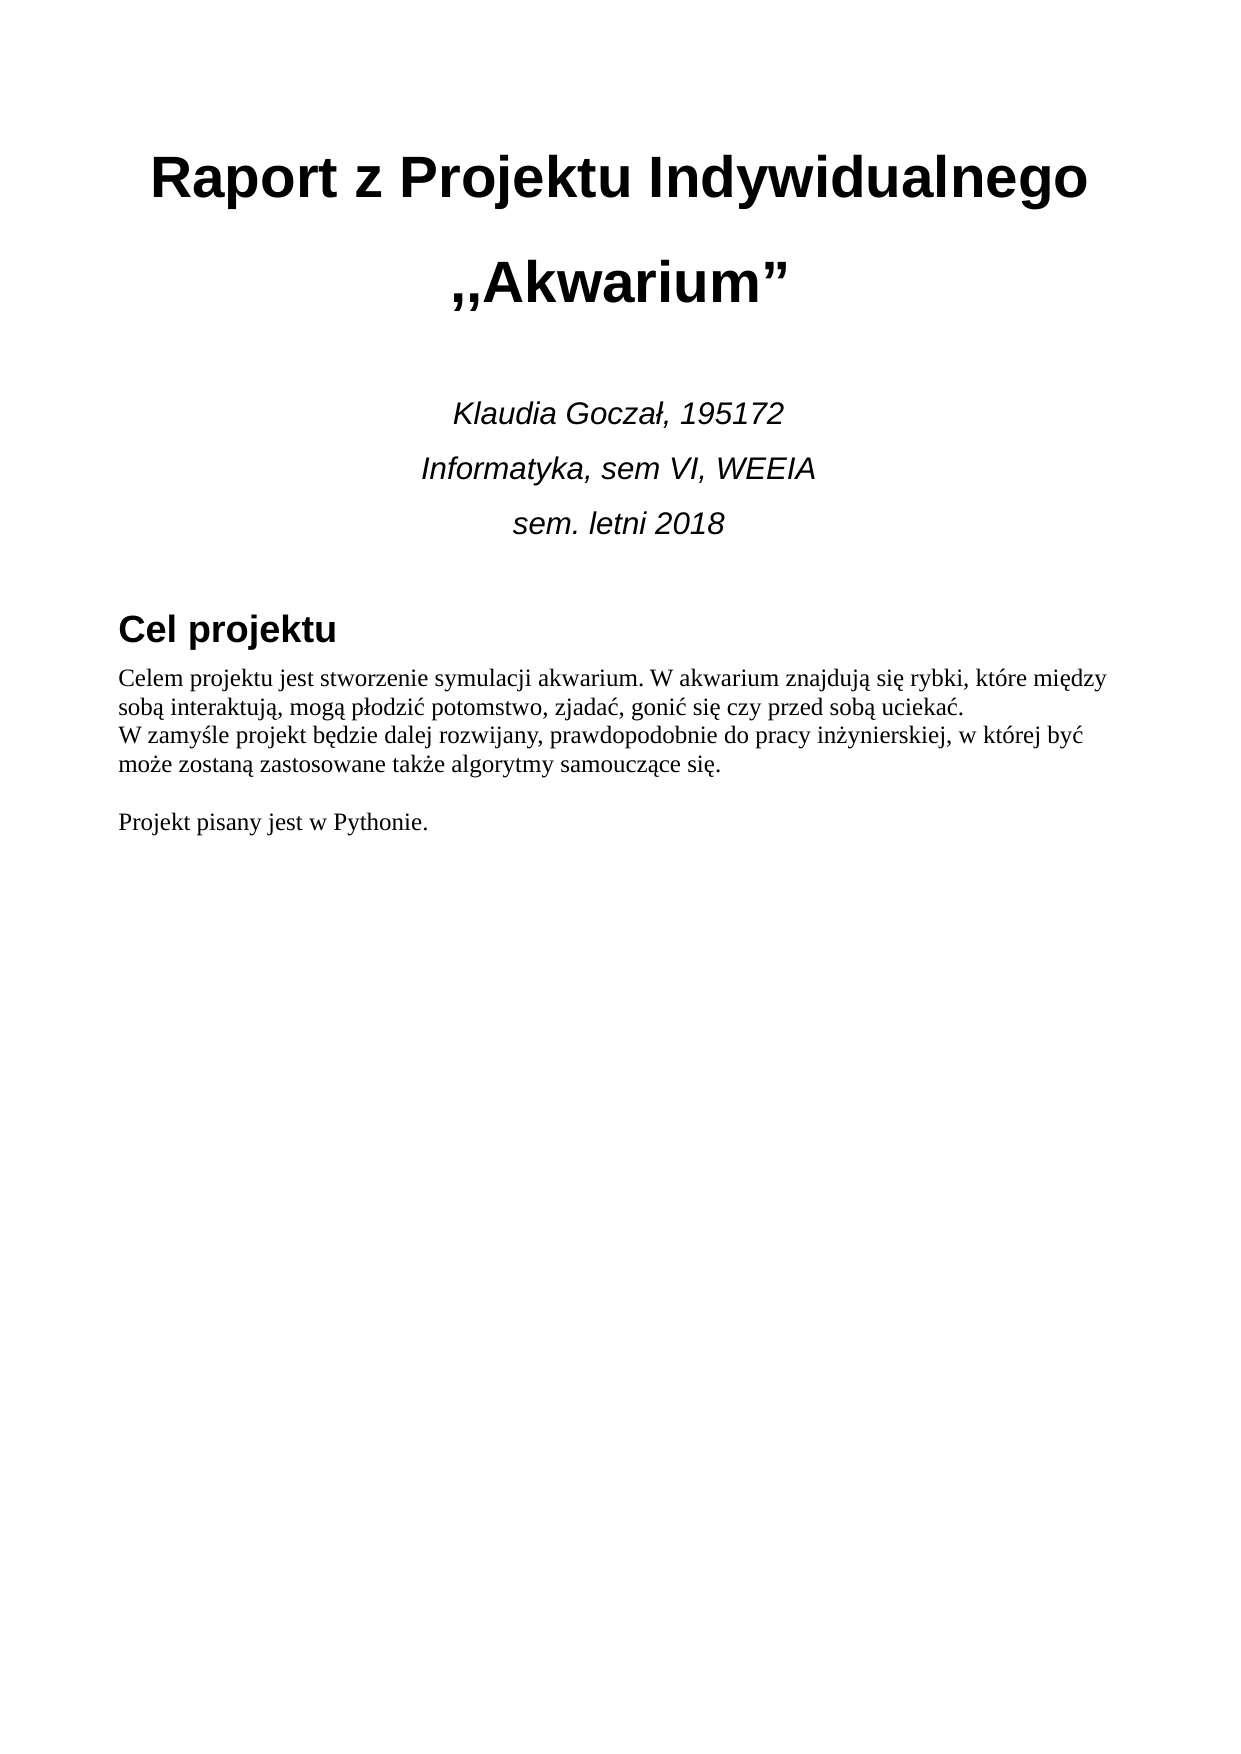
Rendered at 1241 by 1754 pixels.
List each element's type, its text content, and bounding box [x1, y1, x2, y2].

subtitle Cel projektu [118, 607, 1122, 651]
subtitle Klaudia Goczał, 195172 [118, 395, 1122, 431]
title ,,Akwarium” [118, 248, 1122, 315]
subtitle Informatyka, sem VI, WEEIA [118, 450, 1122, 486]
text Projekt pisany jest w Pythonie. [118, 807, 1122, 836]
text W zamyśle projekt będzie dalej rozwijany, prawdopodobnie do pracy inżynierskiej, w której być może zostaną zastosowane także algorytmy samouczące się. [118, 721, 1122, 778]
subtitle sem. letni 2018 [118, 505, 1122, 541]
title Raport z Projektu Indywidualnego [118, 143, 1122, 210]
text Celem projektu jest stworzenie symulacji akwarium. W akwarium znajdują się rybki, które między sobą interaktują, mogą płodzić potomstwo, zjadać, gonić się czy przed sobą uciekać. [118, 663, 1122, 721]
